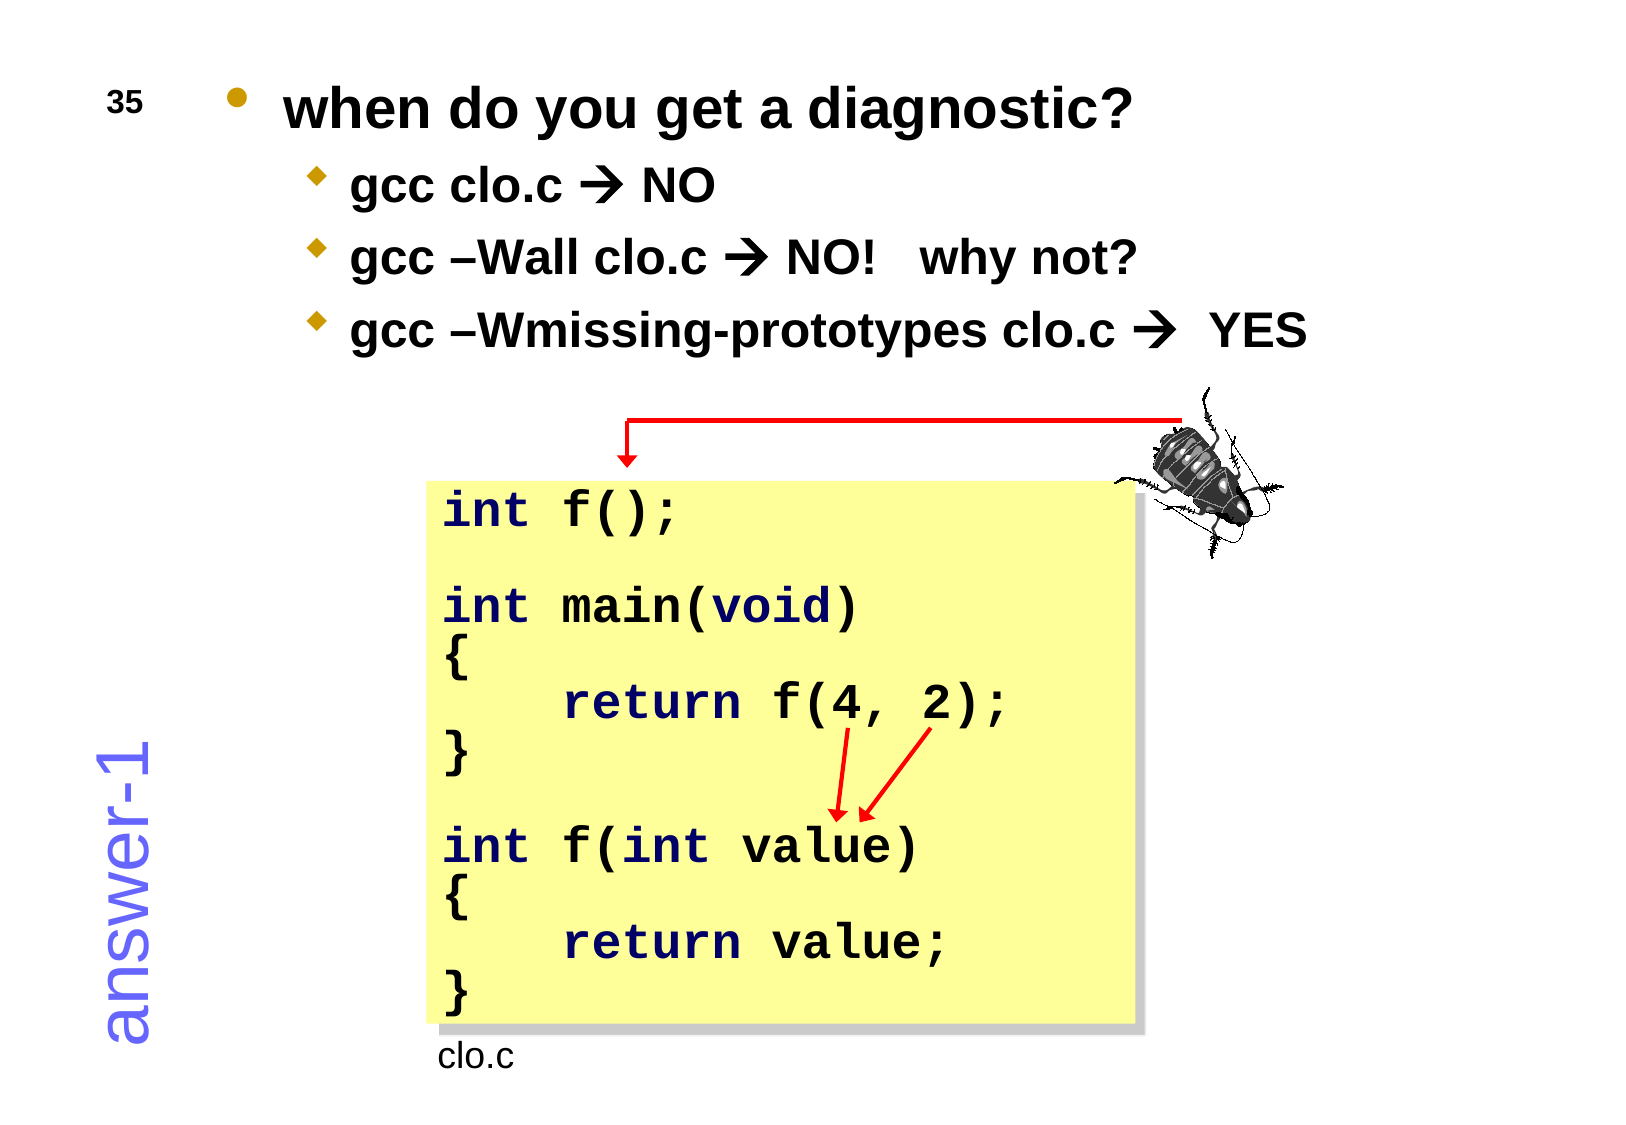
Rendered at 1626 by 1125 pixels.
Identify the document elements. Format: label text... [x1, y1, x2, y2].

text_box [1140, 478, 1149, 485]
list when do you get a diagnostic? gcc clo.c  NO gcc –Wall clo.c  NO! why not? gcc –Wmissing-prototypes clo.c  YES [212, 62, 1550, 1063]
text_box [1204, 411, 1210, 418]
text_box [1206, 418, 1213, 429]
text_box [1149, 483, 1157, 489]
text_box int f(); int main(void) { return f(4, 2); } int f(int value) { return value; } [426, 480, 1136, 1024]
text_box [1154, 427, 1251, 524]
title answer-1 [50, 187, 188, 1063]
text_box clo.c [422, 1023, 683, 1084]
text_box [1242, 486, 1264, 495]
text_box [1211, 517, 1221, 541]
